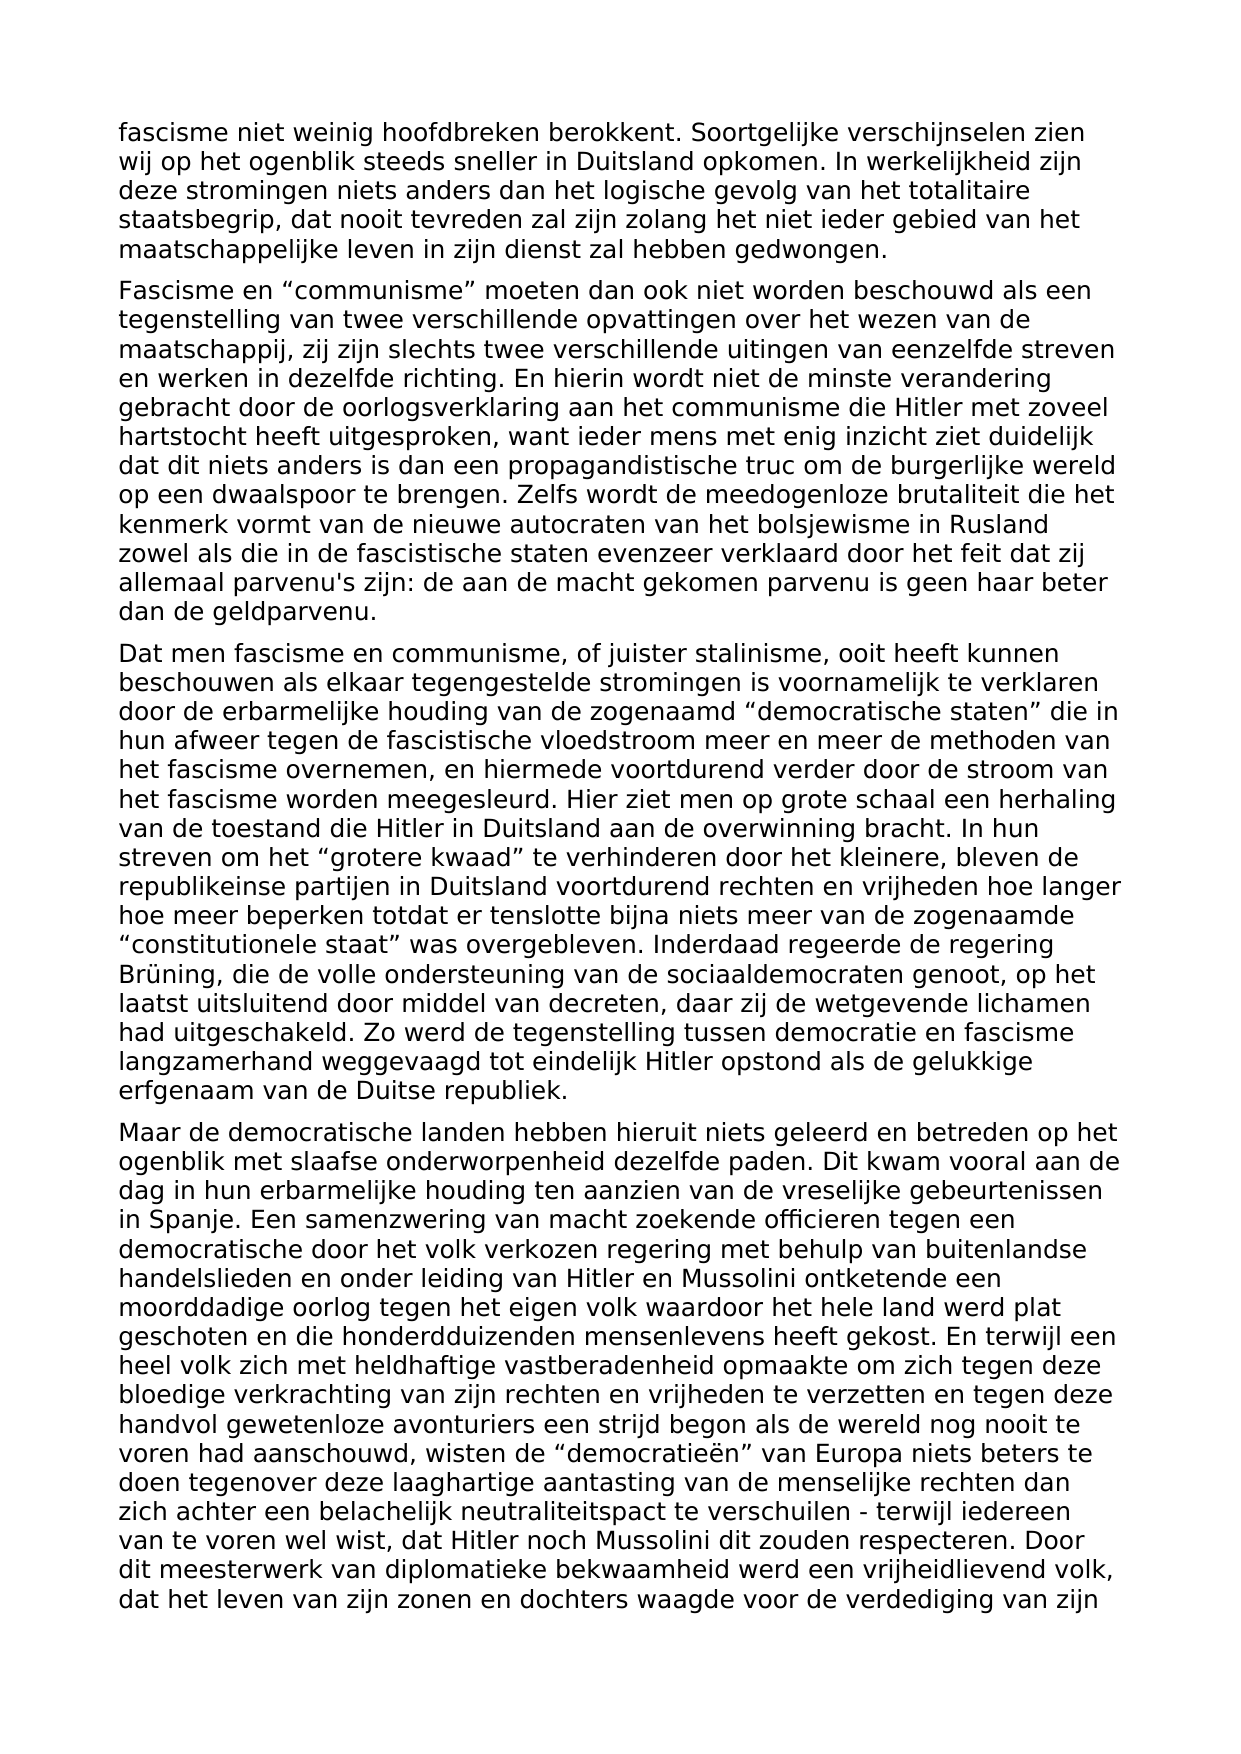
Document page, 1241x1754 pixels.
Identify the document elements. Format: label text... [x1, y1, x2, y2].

text Dat men fascisme en communisme, of juister stalinisme, ooit heeft kunnen beschouwen als elkaar tegengestelde stromingen is voornamelijk te verklaren door de erbarmelijke houding van de zogenaamd “democratische staten” die in hun afweer tegen de fascistische vloedstroom meer en meer de methoden van het fascisme overnemen, en hiermede voortdurend verder door de stroom van het fascisme worden meegesleurd. Hier ziet men op grote schaal een herhaling van de toestand die Hitler in Duitsland aan de overwinning bracht. In hun streven om het “grotere kwaad” te verhinderen door het kleinere, bleven de republikeinse partijen in Duitsland voortdurend rechten en vrijheden hoe langer hoe meer beperken totdat er tenslotte bijna niets meer van de zogenaamde “constitutionele staat” was overgebleven. Inderdaad regeerde de regering Brüning, die de volle ondersteuning van de sociaaldemocraten genoot, op het laatst uitsluitend door middel van decreten, daar zij de wetgevende lichamen had uitgeschakeld. Zo werd de tegenstelling tussen democratie en fascisme langzamerhand weggevaagd tot eindelijk Hitler opstond als de gelukkige erfgenaam van de Duitse republiek. [118, 639, 1122, 1106]
text fascisme niet weinig hoofdbreken berokkent. Soortgelijke verschijnselen zien wij op het ogenblik steeds sneller in Duitsland opkomen. In werkelijkheid zijn deze stromingen niets anders dan het logische gevolg van het totalitaire staatsbegrip, dat nooit tevreden zal zijn zolang het niet ieder gebied van het maatschappelijke leven in zijn dienst zal hebben gedwongen. [118, 118, 1122, 264]
text Maar de democratische landen hebben hieruit niets geleerd en betreden op het ogenblik met slaafse onderworpenheid dezelfde paden. Dit kwam vooral aan de dag in hun erbarmelijke houding ten aanzien van de vreselijke gebeurtenissen in Spanje. Een samenzwering van macht zoekende officieren tegen een democratische door het volk verkozen regering met behulp van buitenlandse handelslieden en onder leiding van Hitler en Mussolini ontketende een moorddadige oorlog tegen het eigen volk waardoor het hele land werd plat geschoten en die honderdduizenden mensenlevens heeft gekost. En terwijl een heel volk zich met heldhaftige vastberadenheid opmaakte om zich tegen deze bloedige verkrachting van zijn rechten en vrijheden te verzetten en tegen deze handvol gewetenloze avonturiers een strijd begon als de wereld nog nooit te voren had aanschouwd, wisten de “democratieën” van Europa niets beters te doen tegenover deze laaghartige aantasting van de menselijke rechten dan zich achter een belachelijk neutraliteitspact te verschuilen - terwijl iedereen van te voren wel wist, dat Hitler noch Mussolini dit zouden respecteren. Door dit meesterwerk van diplomatieke bekwaamheid werd een vrijheidlievend volk, dat het leven van zijn zonen en dochters waagde voor de verdediging van zijn [118, 1118, 1122, 1614]
text Fascisme en “communisme” moeten dan ook niet worden beschouwd als een tegenstelling van twee verschillende opvattingen over het wezen van de maatschappij, zij zijn slechts twee verschillende uitingen van eenzelfde streven en werken in dezelfde richting. En hierin wordt niet de minste verandering gebracht door de oorlogsverklaring aan het communisme die Hitler met zoveel hartstocht heeft uitgesproken, want ieder mens met enig inzicht ziet duidelijk dat dit niets anders is dan een propagandistische truc om de burgerlijke wereld op een dwaalspoor te brengen. Zelfs wordt de meedogenloze brutaliteit die het kenmerk vormt van de nieuwe autocraten van het bolsjewisme in Rusland zowel als die in de fascistische staten evenzeer verklaard door het feit dat zij allemaal parvenu's zijn: de aan de macht gekomen parvenu is geen haar beter dan de geldparvenu. [118, 276, 1122, 626]
